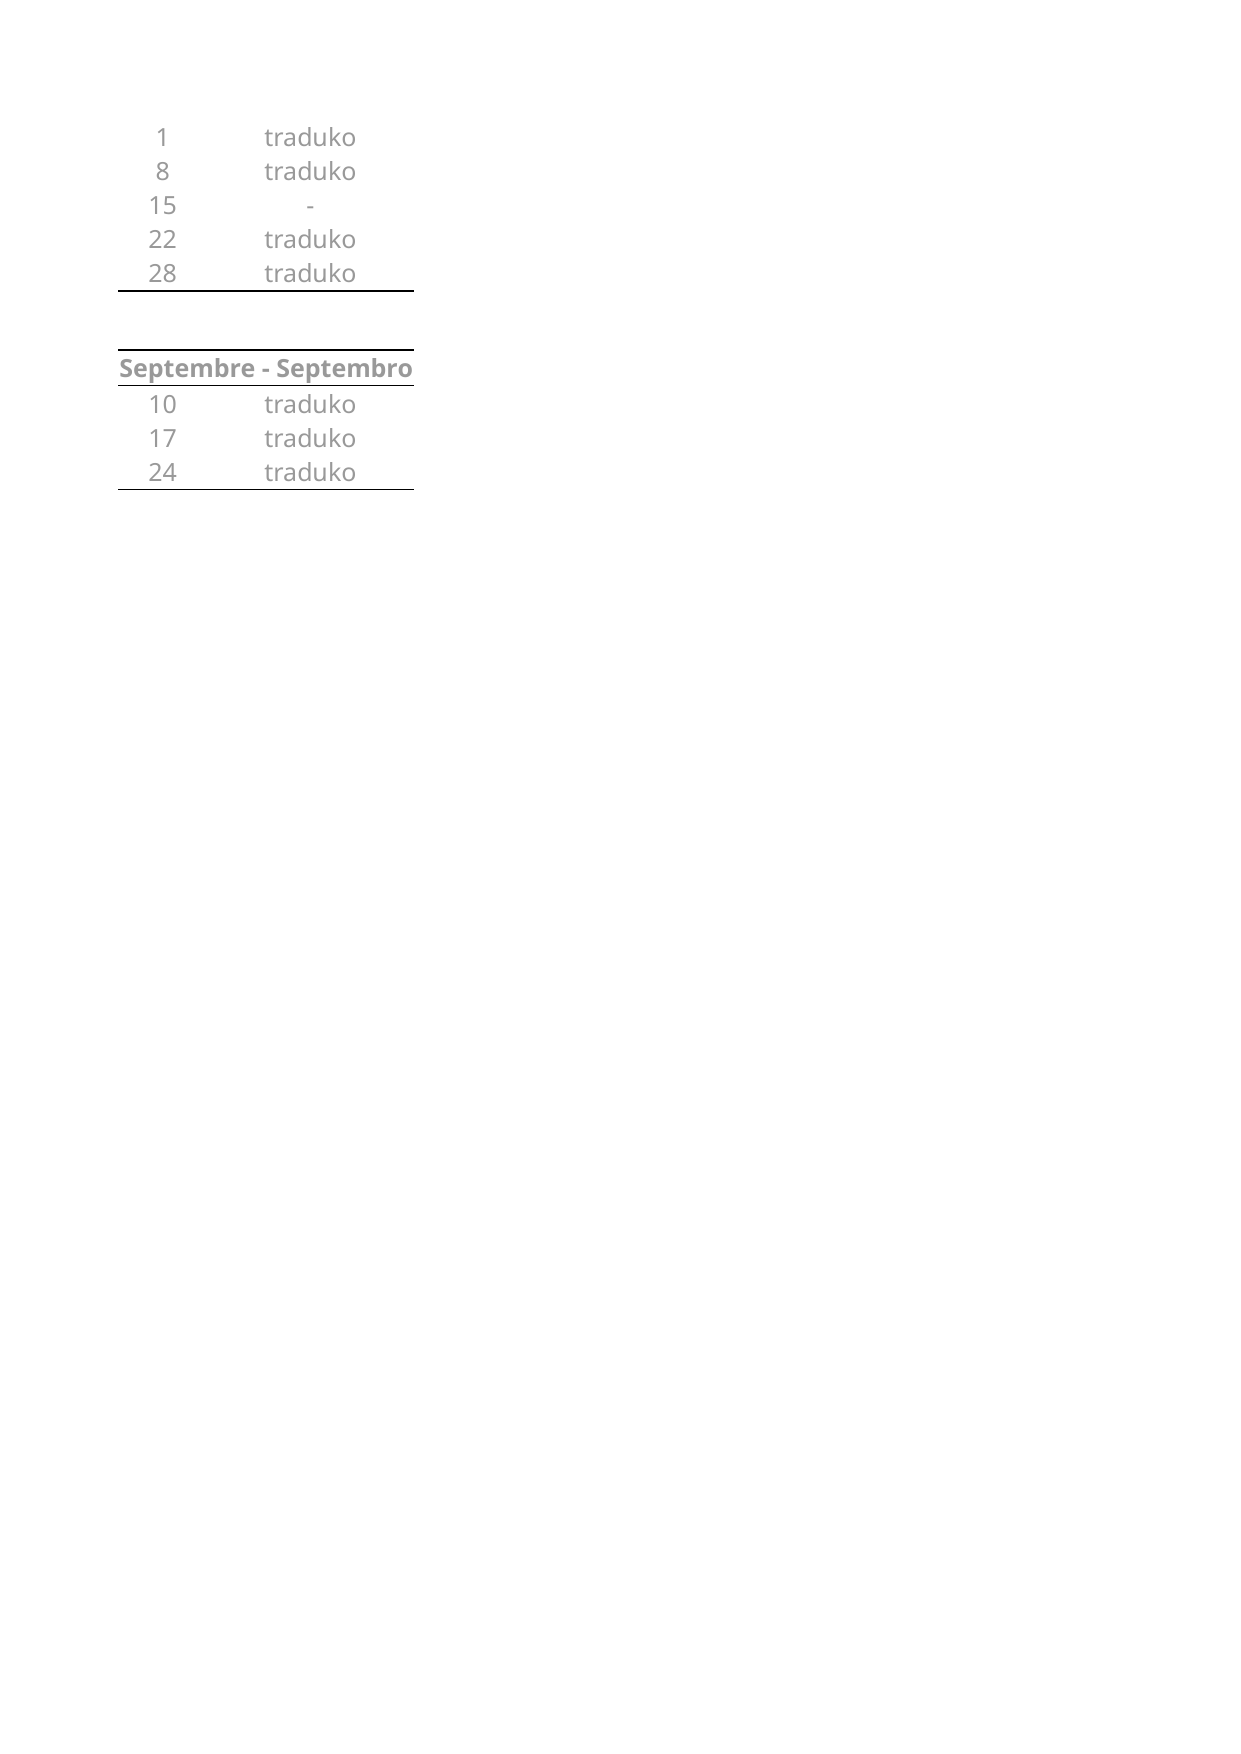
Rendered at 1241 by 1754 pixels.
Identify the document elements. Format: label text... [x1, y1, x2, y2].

table_cell traduko [207, 222, 414, 256]
table_cell traduko [207, 454, 414, 488]
table_cell 8 [118, 154, 207, 188]
table_header Septembre - Septembro [118, 351, 414, 385]
table_cell 10 [118, 386, 207, 420]
table_cell traduko [207, 386, 414, 420]
table_cell traduko [207, 256, 414, 290]
table_cell 15 [118, 188, 207, 222]
table_cell 24 [118, 454, 207, 488]
table_cell traduko [207, 118, 414, 154]
table_cell 17 [118, 420, 207, 454]
table_cell 22 [118, 222, 207, 256]
table_cell 1 [118, 118, 207, 154]
table_cell 28 [118, 256, 207, 290]
table_cell traduko [207, 420, 414, 454]
table_cell traduko [207, 154, 414, 188]
table_cell - [207, 188, 414, 222]
